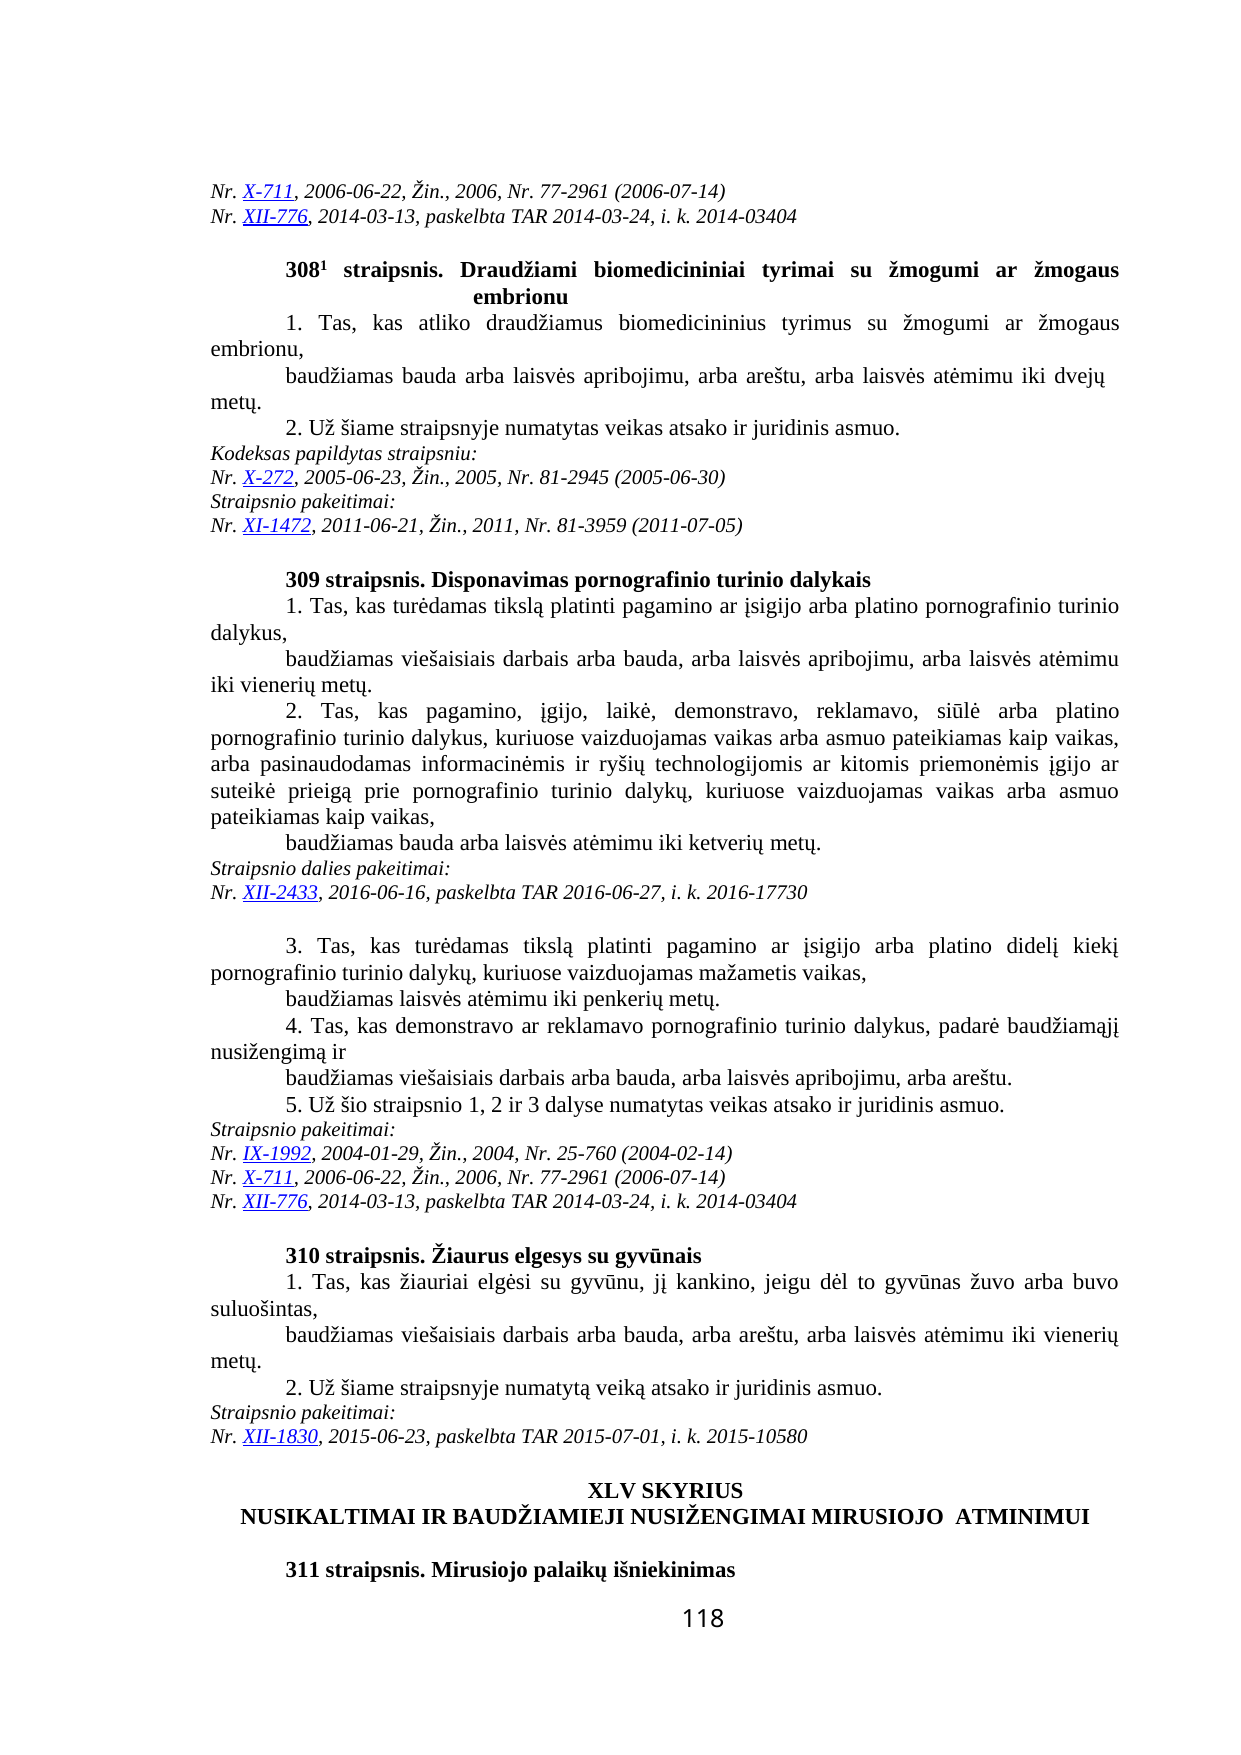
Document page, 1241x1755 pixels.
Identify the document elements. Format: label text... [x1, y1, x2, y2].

text Straipsnio pakeitimai: [210, 1400, 1120, 1424]
text baudžiamas bauda arba laisvės atėmimu iki ketverių metų. [210, 829, 1120, 856]
text baudžiamas laisvės atėmimu iki penkerių metų. [210, 985, 1120, 1012]
text XLV SKYRIUS [210, 1477, 1120, 1503]
text baudžiamas viešaisiais darbais arba bauda, arba areštu, arba laisvės atėmimu iki vienerių metų. [210, 1321, 1120, 1374]
text Nr. XII-776, 2014-03-13, paskelbta TAR 2014-03-24, i. k. 2014-03404 [210, 1189, 1120, 1213]
text 1. Tas, kas žiauriai elgėsi su gyvūnu, jį kankino, jeigu dėl to gyvūnas žuvo arba buvo suluošintas, [210, 1268, 1120, 1321]
text 2. Tas, kas pagamino, įgijo, laikė, demonstravo, reklamavo, siūlė arba platino pornografinio turinio dalykus, kuriuose vaizduojamas vaikas arba asmuo pateikiamas kaip vaikas, arba pasinaudodamas informacinėmis ir ryšių technologijomis ar kitomis priemonėmis įgijo ar suteikė prieigą prie pornografinio turinio dalykų, kuriuose vaizduojamas vaikas arba asmuo pateikiamas kaip vaikas, [210, 698, 1120, 829]
text Nr. XI-1472, 2011-06-21, Žin., 2011, Nr. 81-3959 (2011-07-05) [210, 513, 1120, 537]
text 2. Už šiame straipsnyje numatytas veikas atsako ir juridinis asmuo. [210, 414, 1120, 441]
text 310 straipsnis. Žiaurus elgesys su gyvūnais [210, 1242, 1120, 1268]
text 311 straipsnis. Mirusiojo palaikų išniekinimas [210, 1556, 1120, 1582]
text 309 straipsnis. Disponavimas pornografinio turinio dalykais [285, 566, 1120, 592]
text 5. Už šio straipsnio 1, 2 ir 3 dalyse numatytas veikas atsako ir juridinis asmuo. [210, 1091, 1120, 1117]
text 4. Tas, kas demonstravo ar reklamavo pornografinio turinio dalykus, padarė baudžiamąjį nusižengimą ir [210, 1012, 1120, 1064]
text Nr. X-711, 2006-06-22, Žin., 2006, Nr. 77-2961 (2006-07-14) [210, 1165, 1120, 1189]
text baudžiamas viešaisiais darbais arba bauda, arba laisvės apribojimu, arba laisvės atėmimu iki vienerių metų. [210, 645, 1120, 698]
text baudžiamas bauda arba laisvės apribojimu, arba areštu, arba laisvės atėmimu iki dvejų metų. [210, 362, 1106, 414]
text Nr. XII-1830, 2015-06-23, paskelbta TAR 2015-07-01, i. k. 2015-10580 [210, 1424, 1120, 1448]
text Straipsnio pakeitimai: [210, 489, 1120, 513]
text Nr. XII-776, 2014-03-13, paskelbta TAR 2014-03-24, i. k. 2014-03404 [210, 203, 1120, 228]
text Nr. X-711, 2006-06-22, Žin., 2006, Nr. 77-2961 (2006-07-14) [210, 179, 1120, 203]
text Nr. IX-1992, 2004-01-29, Žin., 2004, Nr. 25-760 (2004-02-14) [210, 1141, 1120, 1165]
text Straipsnio dalies pakeitimai: [210, 856, 1120, 880]
text 3. Tas, kas turėdamas tikslą platinti pagamino ar įsigijo arba platino didelį kiekį pornografinio turinio dalykų, kuriuose vaizduojamas mažametis vaikas, [210, 933, 1120, 985]
text Straipsnio pakeitimai: [210, 1117, 1120, 1141]
text 1. Tas, kas atliko draudžiamus biomedicininius tyrimus su žmogumi ar žmogaus embrionu, [210, 309, 1120, 362]
text NUSIKALTIMAI IR BAUDŽIAMIEJI NUSIŽENGIMAI MIRUSIOJO ATMINIMUI [210, 1503, 1120, 1530]
text Nr. X-272, 2005-06-23, Žin., 2005, Nr. 81-2945 (2005-06-30) [210, 465, 1120, 489]
text Nr. XII-2433, 2016-06-16, paskelbta TAR 2016-06-27, i. k. 2016-17730 [210, 880, 1120, 904]
text 3081 straipsnis. Draudžiami biomedicininiai tyrimai su žmogumi ar žmogaus embrionu [285, 256, 1120, 309]
text baudžiamas viešaisiais darbais arba bauda, arba laisvės apribojimu, arba areštu. [210, 1064, 1120, 1091]
text 2. Už šiame straipsnyje numatytą veiką atsako ir juridinis asmuo. [210, 1374, 1120, 1400]
text 1. Tas, kas turėdamas tikslą platinti pagamino ar įsigijo arba platino pornografinio turinio dalykus, [210, 592, 1120, 645]
text Kodeksas papildytas straipsniu: [210, 441, 1120, 465]
